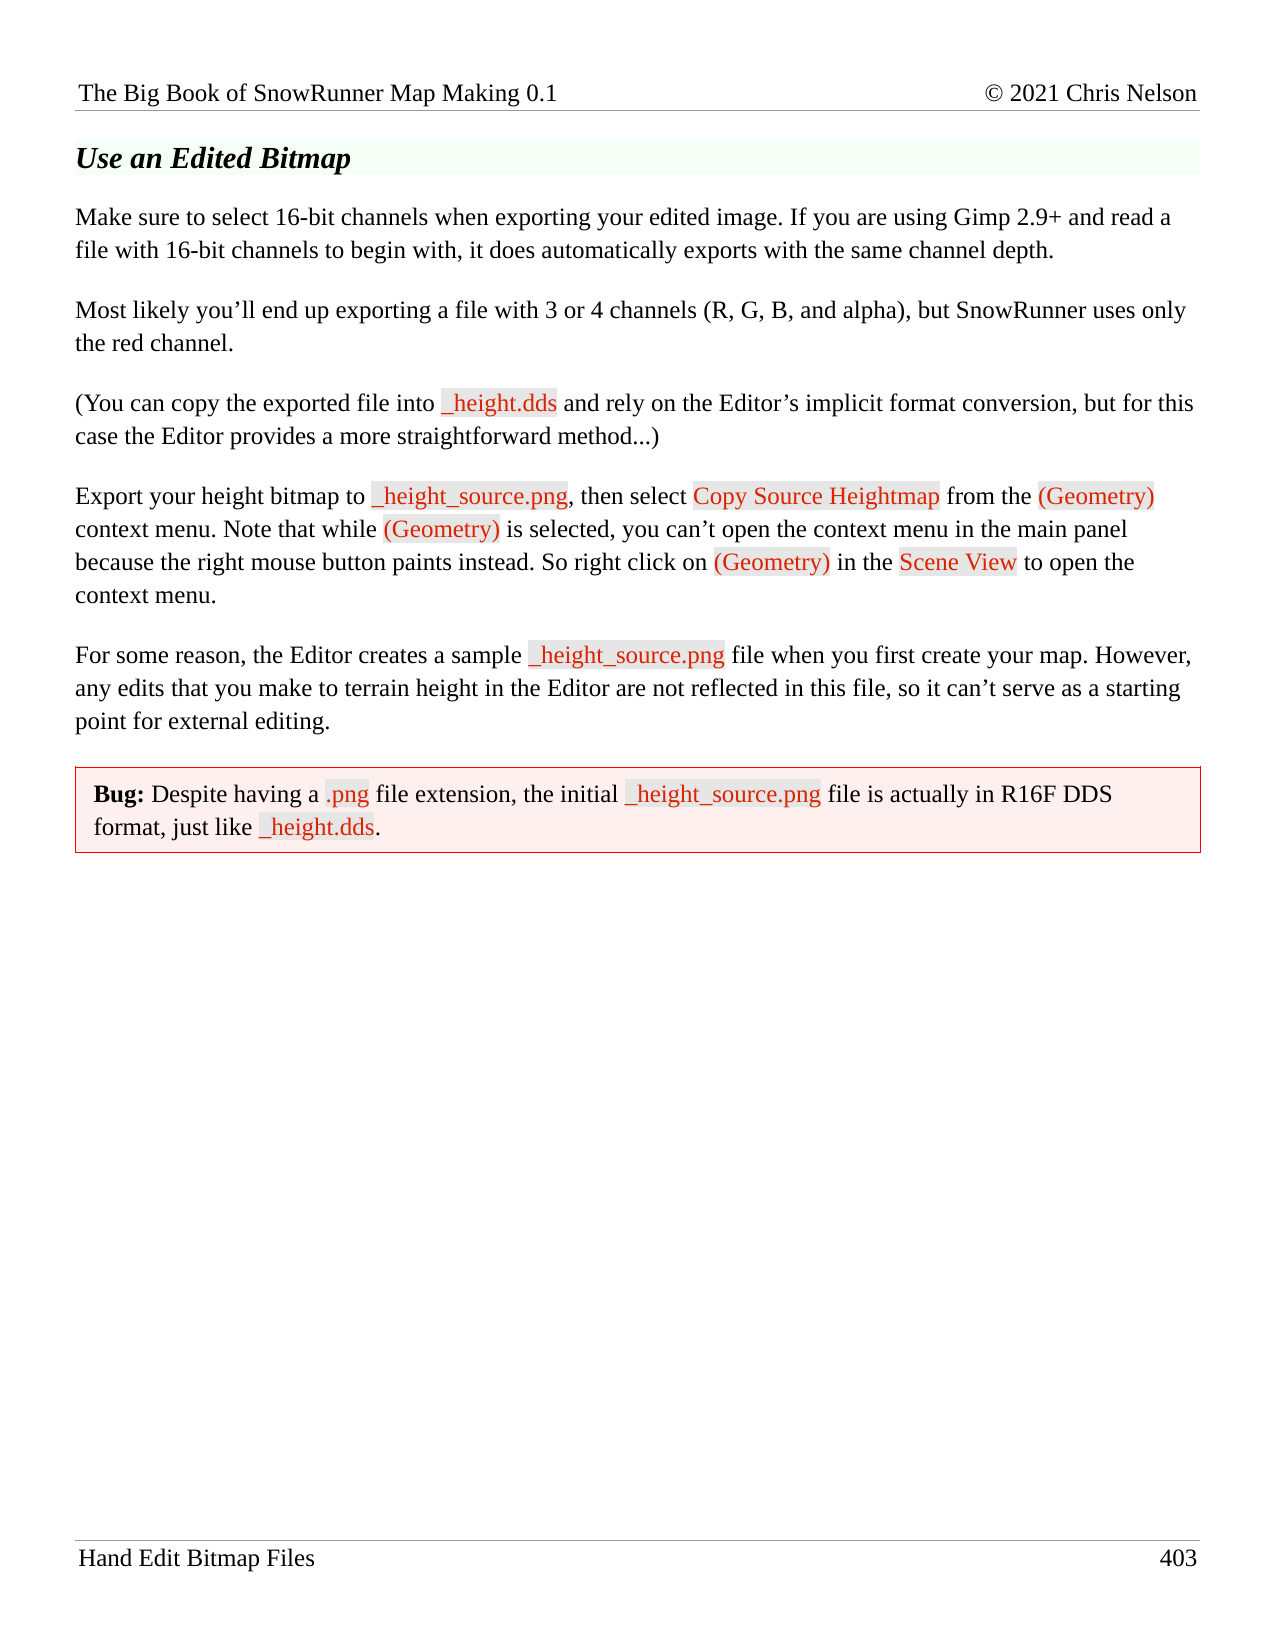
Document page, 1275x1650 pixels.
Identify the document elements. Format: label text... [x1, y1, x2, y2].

text Export your height bitmap to _height_source.png, then select Copy Source Heightmap from the (Geometry) context menu. Note that while (Geometry) is selected, you can’t open the context menu in the main panel because the right mouse button paints instead. So right click on (Geometry) in the Scene View to open the context menu. [75, 481, 1200, 609]
subtitle Use an Edited Bitmap [75, 140, 1200, 175]
text (You can copy the exported file into _height.dds and rely on the Editor’s implicit format conversion, but for this case the Editor provides a more straightforward method...) [75, 388, 1200, 450]
text Make sure to select 16-bit channels when exporting your edited image. If you are using Gimp 2.9+ and read a file with 16-bit channels to begin with, it does automatically exports with the same channel depth. [75, 202, 1200, 264]
text For some reason, the Editor creates a sample _height_source.png file when you first create your map. However, any edits that you make to terrain height in the Editor are not reflected in this file, so it can’t serve as a starting point for external editing. [75, 640, 1200, 735]
list Despite having a .png file extension, the initial _height_source.png file is actually in R16F DDS format, just like _height.dds. [76, 768, 1200, 852]
text Most likely you’ll end up exporting a file with 3 or 4 channels (R, G, B, and alpha), but SnowRunner uses only the red channel. [75, 295, 1200, 357]
